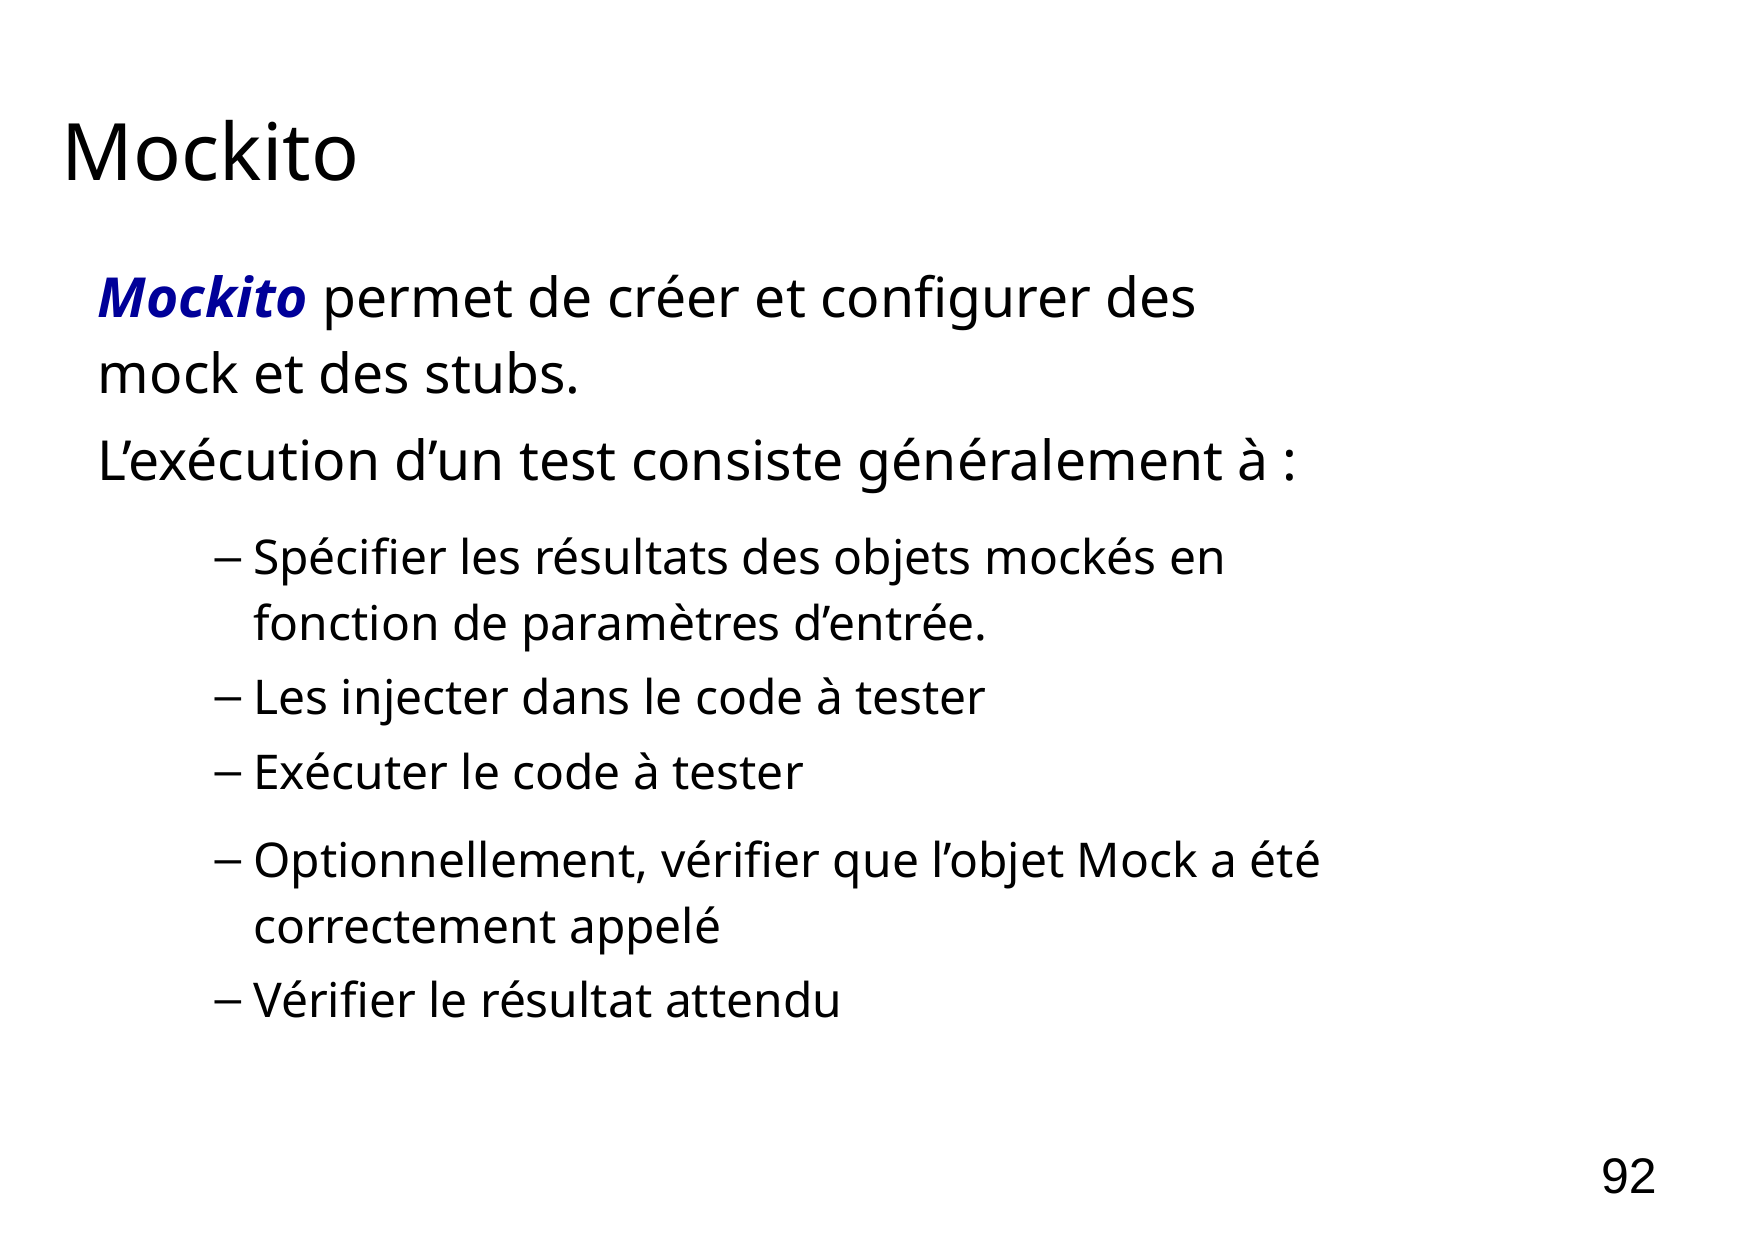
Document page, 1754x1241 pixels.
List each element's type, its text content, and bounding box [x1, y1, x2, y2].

title Mockito [59, 98, 1695, 309]
text_box 92 [1594, 1135, 1658, 1204]
text_box Mockito permet de créer et configurer des mock et des stubs. L’exécution d’un test consiste généralement à : Spécifier les résultats des objets mockés en fonction de paramètres d’entrée. Les injecter dans le code à tester Exécuter le code à tester Optionnellement, vérifier que l’objet Mock a été correctement appelé Vérifier le résultat attendu [95, 246, 1422, 1027]
